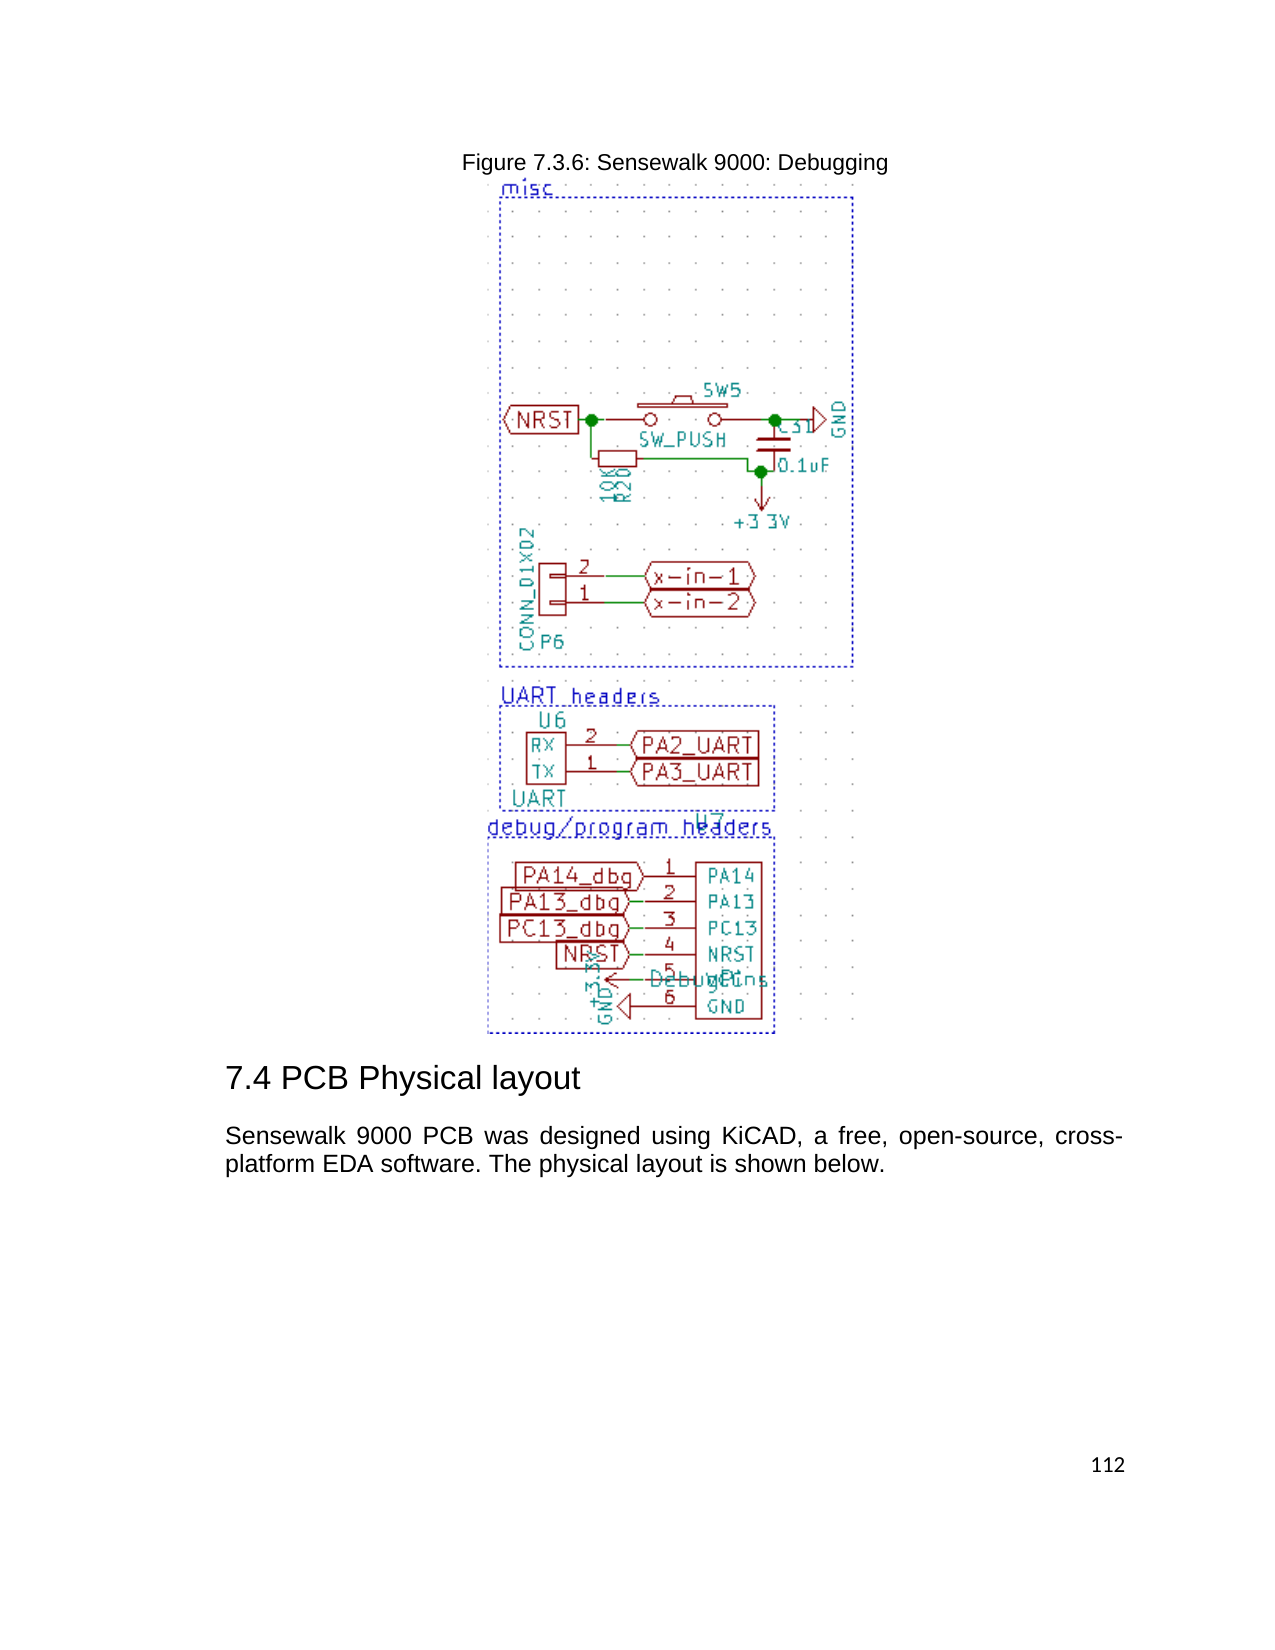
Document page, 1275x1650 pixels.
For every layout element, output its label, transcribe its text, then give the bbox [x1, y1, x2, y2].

text 7.4 PCB Physical layout [225, 1059, 1125, 1096]
text Sensewalk 9000 PCB was designed using KiCAD, a free, open-source, cross-platform EDA software. The physical layout is shown below. [225, 1122, 1125, 1178]
text Figure 7.3.6: Sensewalk 9000: Debugging [225, 150, 1125, 175]
picture [487, 175, 863, 1034]
